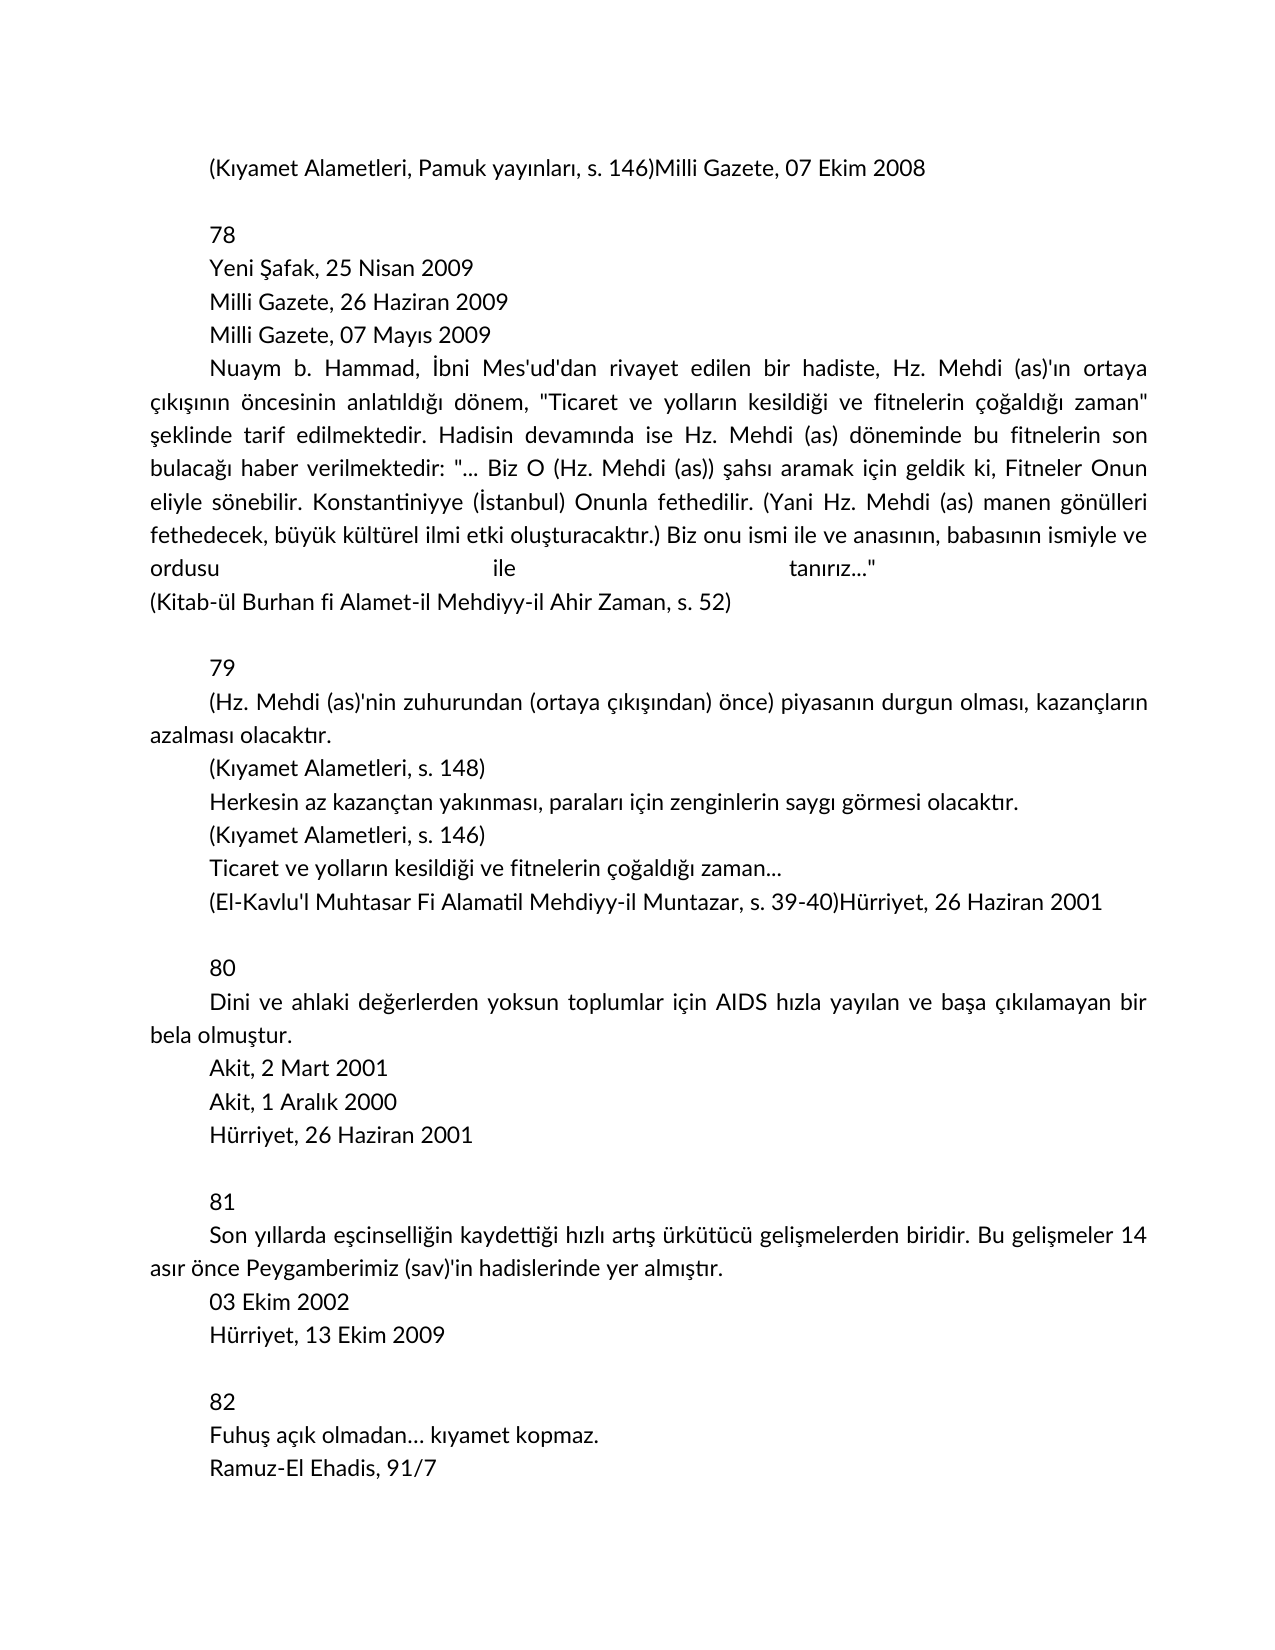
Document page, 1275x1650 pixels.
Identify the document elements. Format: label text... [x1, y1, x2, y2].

text (Kıyamet Alametleri, Pamuk yayınları, s. 146)Milli Gazete, 07 Ekim 2008 [150, 150, 1149, 183]
text Milli Gazete, 07 Mayıs 2009 [150, 317, 1149, 350]
text (El-Kavlu'l Muhtasar Fi Alamatil Mehdiyy-il Muntazar, s. 39-40)Hürriyet, 26 Haziran 2001 [150, 883, 1149, 917]
text Yeni Şafak, 25 Nisan 2009 [150, 250, 1149, 283]
text Akit, 1 Aralık 2000 [150, 1083, 1149, 1117]
text Ticaret ve yolların kesildiği ve fitnelerin çoğaldığı zaman... [150, 850, 1149, 883]
text Hürriyet, 26 Haziran 2001 [150, 1117, 1149, 1150]
text Herkesin az kazançtan yakınması, paraları için zenginlerin saygı görmesi olacaktır. [150, 783, 1149, 817]
text (Hz. Mehdi (as)'nin zuhurundan (ortaya çıkışından) önce) piyasanın durgun olması, kazançların azalması olacaktır. [150, 683, 1149, 750]
text 79 [150, 650, 1149, 683]
text Ramuz-El Ehadis, 91/7 [150, 1450, 1149, 1483]
text Dini ve ahlaki değerlerden yoksun toplumlar için AIDS hızla yayılan ve başa çıkılamayan bir bela olmuştur. [150, 983, 1149, 1050]
text Fuhuş açık olmadan… kıyamet kopmaz. [150, 1417, 1149, 1450]
text 80 [150, 950, 1149, 983]
text 81 [150, 1183, 1149, 1217]
text (Kıyamet Alametleri, s. 146) [150, 817, 1149, 850]
text Nuaym b. Hammad, İbni Mes'ud'dan rivayet edilen bir hadiste, Hz. Mehdi (as)'ın ortaya çıkışının öncesinin anlatıldığı dönem, "Ticaret ve yolların kesildiği ve fitnelerin çoğaldığı zaman" şeklinde tarif edilmektedir. Hadisin devamında ise Hz. Mehdi (as) döneminde bu fitnelerin son bulacağı haber verilmektedir: "... Biz O (Hz. Mehdi (as)) şahsı aramak için geldik ki, Fitneler Onun eliyle sönebilir. Konstantiniyye (İstanbul) Onunla fethedilir. (Yani Hz. Mehdi (as) manen gönülleri fethedecek, büyük kültürel ilmi etki oluşturacaktır.) Biz onu ismi ile ve anasının, babasının ismiyle ve ordusu ile tanırız..." (Kitab-ül Burhan fi Alamet-il Mehdiyy-il Ahir Zaman, s. 52) [150, 350, 1149, 617]
text Son yıllarda eşcinselliğin kaydettiği hızlı artış ürkütücü gelişmelerden biridir. Bu gelişmeler 14 asır önce Peygamberimiz (sav)'in hadislerinde yer almıştır. [150, 1217, 1149, 1283]
text Hürriyet, 13 Ekim 2009 [150, 1317, 1149, 1350]
text 03 Ekim 2002 [150, 1283, 1149, 1317]
text Akit, 2 Mart 2001 [150, 1050, 1149, 1083]
text 78 [150, 217, 1149, 250]
text Milli Gazete, 26 Haziran 2009 [150, 283, 1149, 317]
text 82 [150, 1383, 1149, 1417]
text (Kıyamet Alametleri, s. 148) [150, 750, 1149, 783]
